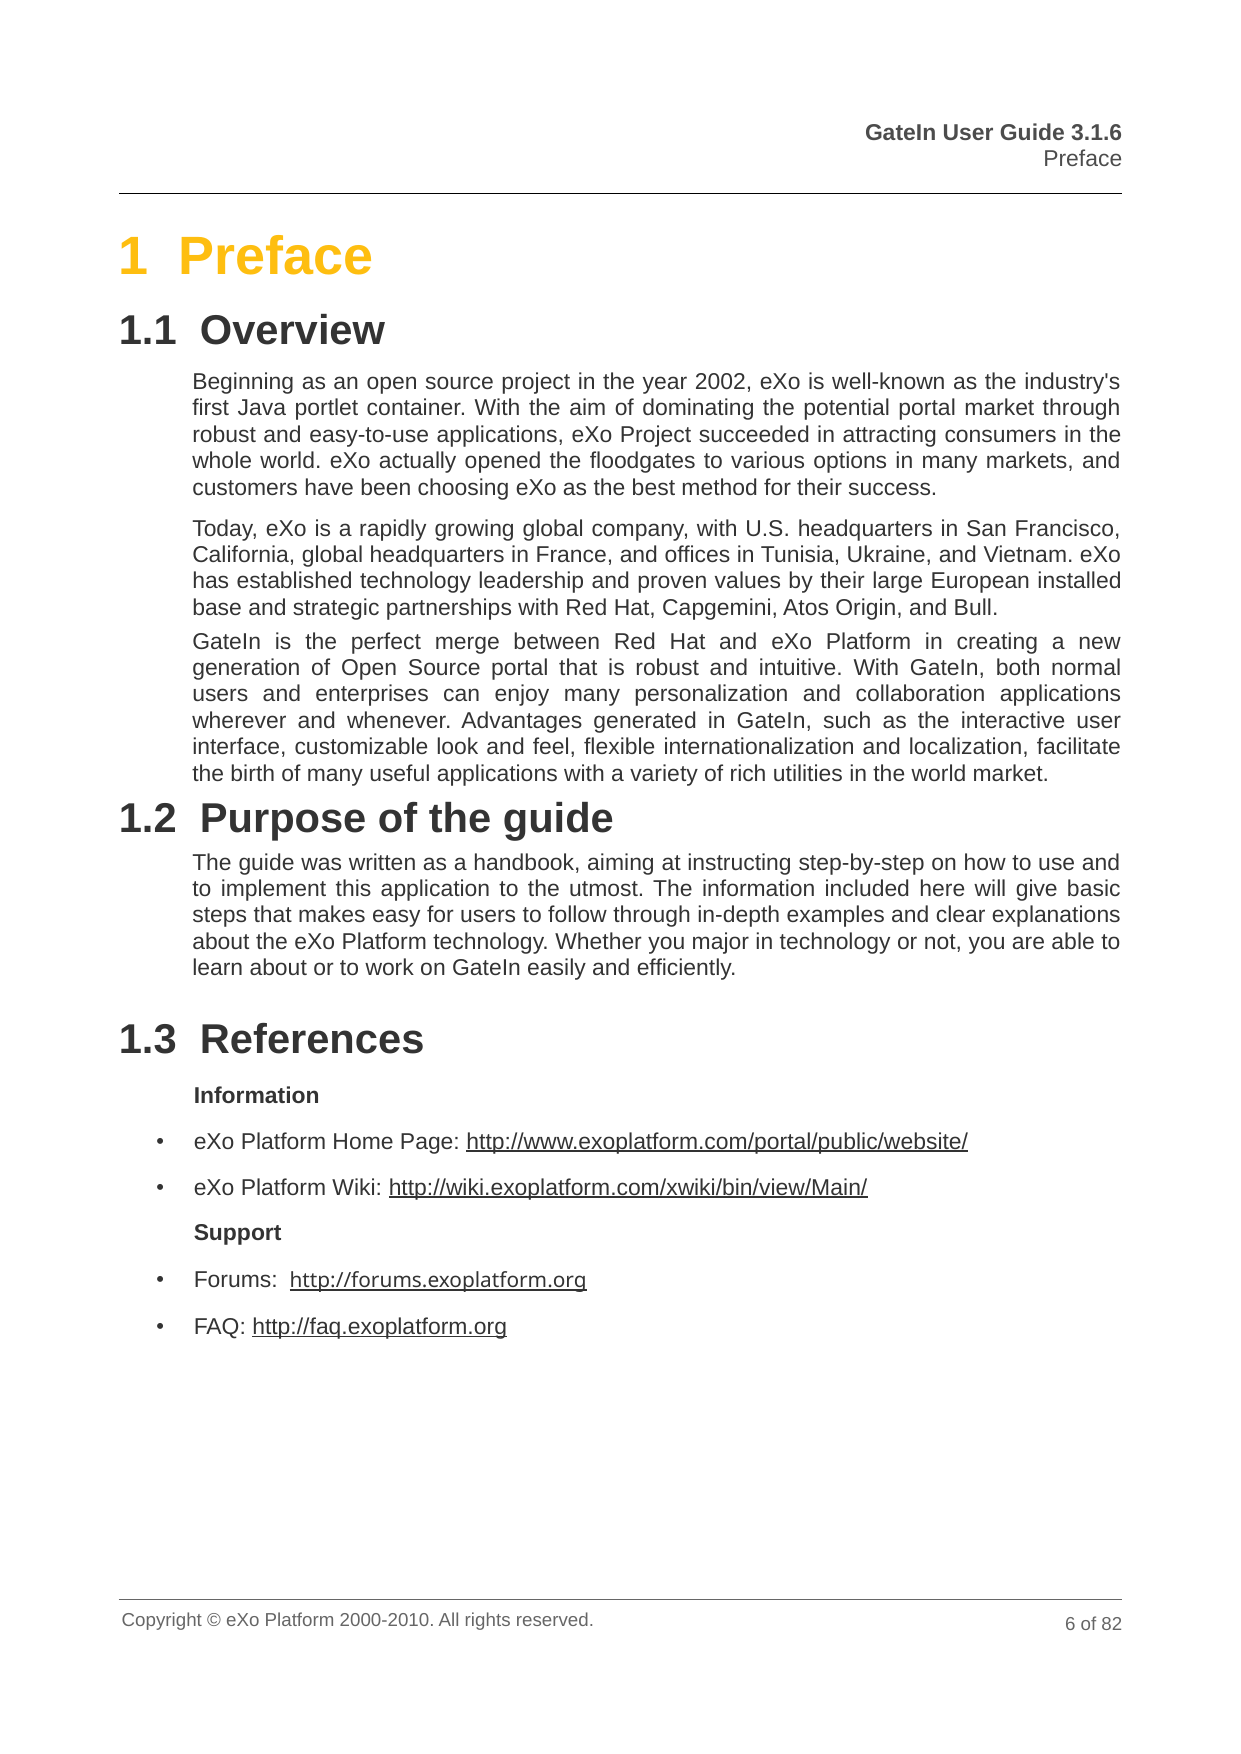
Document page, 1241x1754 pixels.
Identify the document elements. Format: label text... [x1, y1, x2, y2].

list FAQ: http://faq.exoplatform.org [156, 1313, 1122, 1339]
list Support [156, 1219, 1122, 1246]
subtitle Preface [118, 223, 1122, 286]
list Information [156, 1082, 1122, 1108]
text The guide was written as a handbook, aiming at instructing step-by-step on how to use and to implement this application to the utmost. The information included here will give basic steps that makes easy for users to follow through in-depth examples and clear explanations about the eXo Platform technology. Whether you major in technology or not, you are able to learn about or to work on GateIn easily and efficiently. [192, 849, 1122, 981]
subtitle Purpose of the guide [118, 793, 1122, 841]
text GateIn is the perfect merge between Red Hat and eXo Platform in creating a new generation of Open Source portal that is robust and intuitive. With GateIn, both normal users and enterprises can enjoy many personalization and collaboration applications wherever and whenever. Advantages generated in GateIn, such as the interactive user interface, customizable look and feel, flexible internationalization and localization, facilitate the birth of many useful applications with a variety of rich utilities in the world market. [192, 628, 1122, 786]
text Beginning as an open source project in the year 2002, eXo is well-known as the industry's first Java portlet container. With the aim of dominating the potential portal market through robust and easy-to-use applications, eXo Project succeeded in attracting consumers in the whole world. eXo actually opened the floodgates to various options in many markets, and customers have been choosing eXo as the best method for their success. [192, 368, 1122, 500]
list Forums: http://forums.exoplatform.org [156, 1265, 1122, 1293]
subtitle References [118, 1014, 1122, 1062]
text Today, eXo is a rapidly growing global company, with U.S. headquarters in San Francisco, California, global headquarters in France, and offices in Tunisia, Ukraine, and Vietnam. eXo has established technology leadership and proven values by their large European installed base and strategic partnerships with Red Hat, Capgemini, Atos Origin, and Bull. [192, 515, 1122, 620]
list eXo Platform Wiki: http://wiki.exoplatform.com/xwiki/bin/view/Main/ [156, 1173, 1122, 1200]
list eXo Platform Home Page: http://www.exoplatform.com/portal/public/website/ [156, 1128, 1122, 1154]
subtitle Overview [118, 305, 1122, 353]
